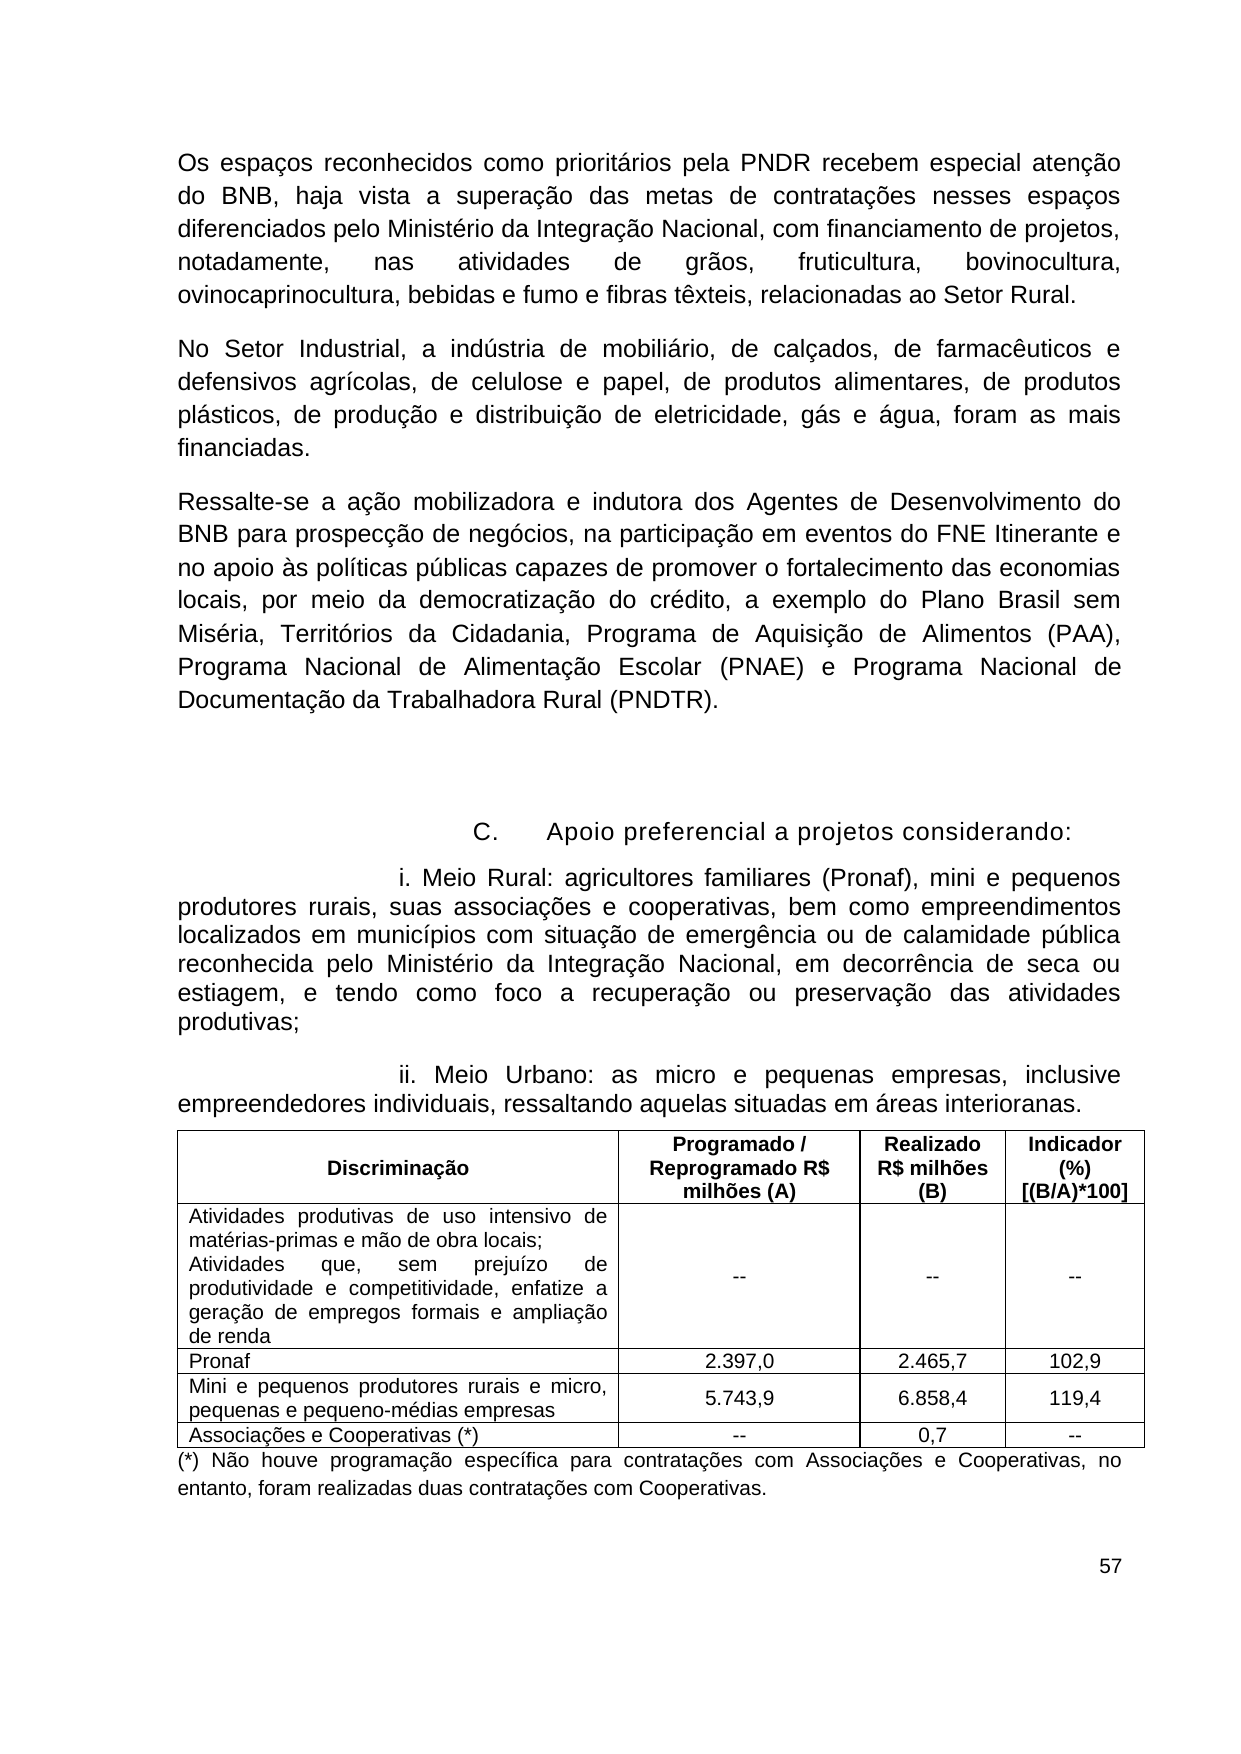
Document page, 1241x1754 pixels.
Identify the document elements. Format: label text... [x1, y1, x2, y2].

text Os espaços reconhecidos como prioritários pela PNDR recebem especial atenção do BNB, haja vista a superação das metas de contratações nesses espaços diferenciados pelo Ministério da Integração Nacional, com financiamento de projetos, notadamente, nas atividades de grãos, fruticultura, bovinocultura, ovinocaprinocultura, bebidas e fumo e fibras têxteis, relacionadas ao Setor Rural. [177, 148, 1122, 308]
table_header Realizado R$ milhões (B) [861, 1131, 1005, 1203]
table_cell 5.743,9 [619, 1374, 859, 1422]
table_cell -- [619, 1423, 859, 1447]
table_cell Associações e Cooperativas (*) [178, 1423, 618, 1447]
list Apoio preferencial a projetos considerando: [399, 817, 1122, 846]
table_cell -- [1006, 1423, 1144, 1447]
table_header Indicador (%) [(B/A)*100] [1006, 1131, 1144, 1203]
table_cell 119,4 [1006, 1374, 1144, 1422]
text ii. Meio Urbano: as micro e pequenas empresas, inclusive empreendedores individuais, ressaltando aquelas situadas em áreas interioranas. [177, 1060, 1122, 1118]
text i. Meio Rural: agricultores familiares (Pronaf), mini e pequenos produtores rurais, suas associações e cooperativas, bem como empreendimentos localizados em municípios com situação de emergência ou de calamidade pública reconhecida pelo Ministério da Integração Nacional, em decorrência de seca ou estiagem, e tendo como foco a recuperação ou preservação das atividades produtivas; [177, 863, 1122, 1035]
table_cell Mini e pequenos produtores rurais e micro, pequenas e pequeno-médias empresas [178, 1374, 618, 1422]
table_cell -- [619, 1204, 859, 1348]
table_cell 2.397,0 [619, 1349, 859, 1373]
table_cell -- [1006, 1204, 1144, 1348]
table_cell Pronaf [178, 1349, 618, 1373]
table_cell Atividades produtivas de uso intensivo de matérias-primas e mão de obra locais; Atividades que, sem prejuízo de produtividade e competitividade, enfatize a geração de empregos formais e ampliação de renda [178, 1204, 618, 1348]
table_header Discriminação [178, 1131, 618, 1203]
text (*) Não houve programação específica para contratações com Associações e Cooperativas, no entanto, foram realizadas duas contratações com Cooperativas. [177, 1448, 1122, 1499]
text No Setor Industrial, a indústria de mobiliário, de calçados, de farmacêuticos e defensivos agrícolas, de celulose e papel, de produtos alimentares, de produtos plásticos, de produção e distribuição de eletricidade, gás e água, foram as mais financiadas. [177, 333, 1122, 461]
table_cell 0,7 [861, 1423, 1005, 1447]
table_cell 2.465,7 [861, 1349, 1005, 1373]
table_cell 102,9 [1006, 1349, 1144, 1373]
text Ressalte-se a ação mobilizadora e indutora dos Agentes de Desenvolvimento do BNB para prospecção de negócios, na participação em eventos do FNE Itinerante e no apoio às políticas públicas capazes de promover o fortalecimento das economias locais, por meio da democratização do crédito, a exemplo do Plano Brasil sem Miséria, Territórios da Cidadania, Programa de Aquisição de Alimentos (PAA), Programa Nacional de Alimentação Escolar (PNAE) e Programa Nacional de Documentação da Trabalhadora Rural (PNDTR). [177, 486, 1122, 713]
table_cell 6.858,4 [861, 1374, 1005, 1422]
table_cell -- [861, 1204, 1005, 1348]
table_header Programado / Reprogramado R$ milhões (A) [619, 1131, 859, 1203]
